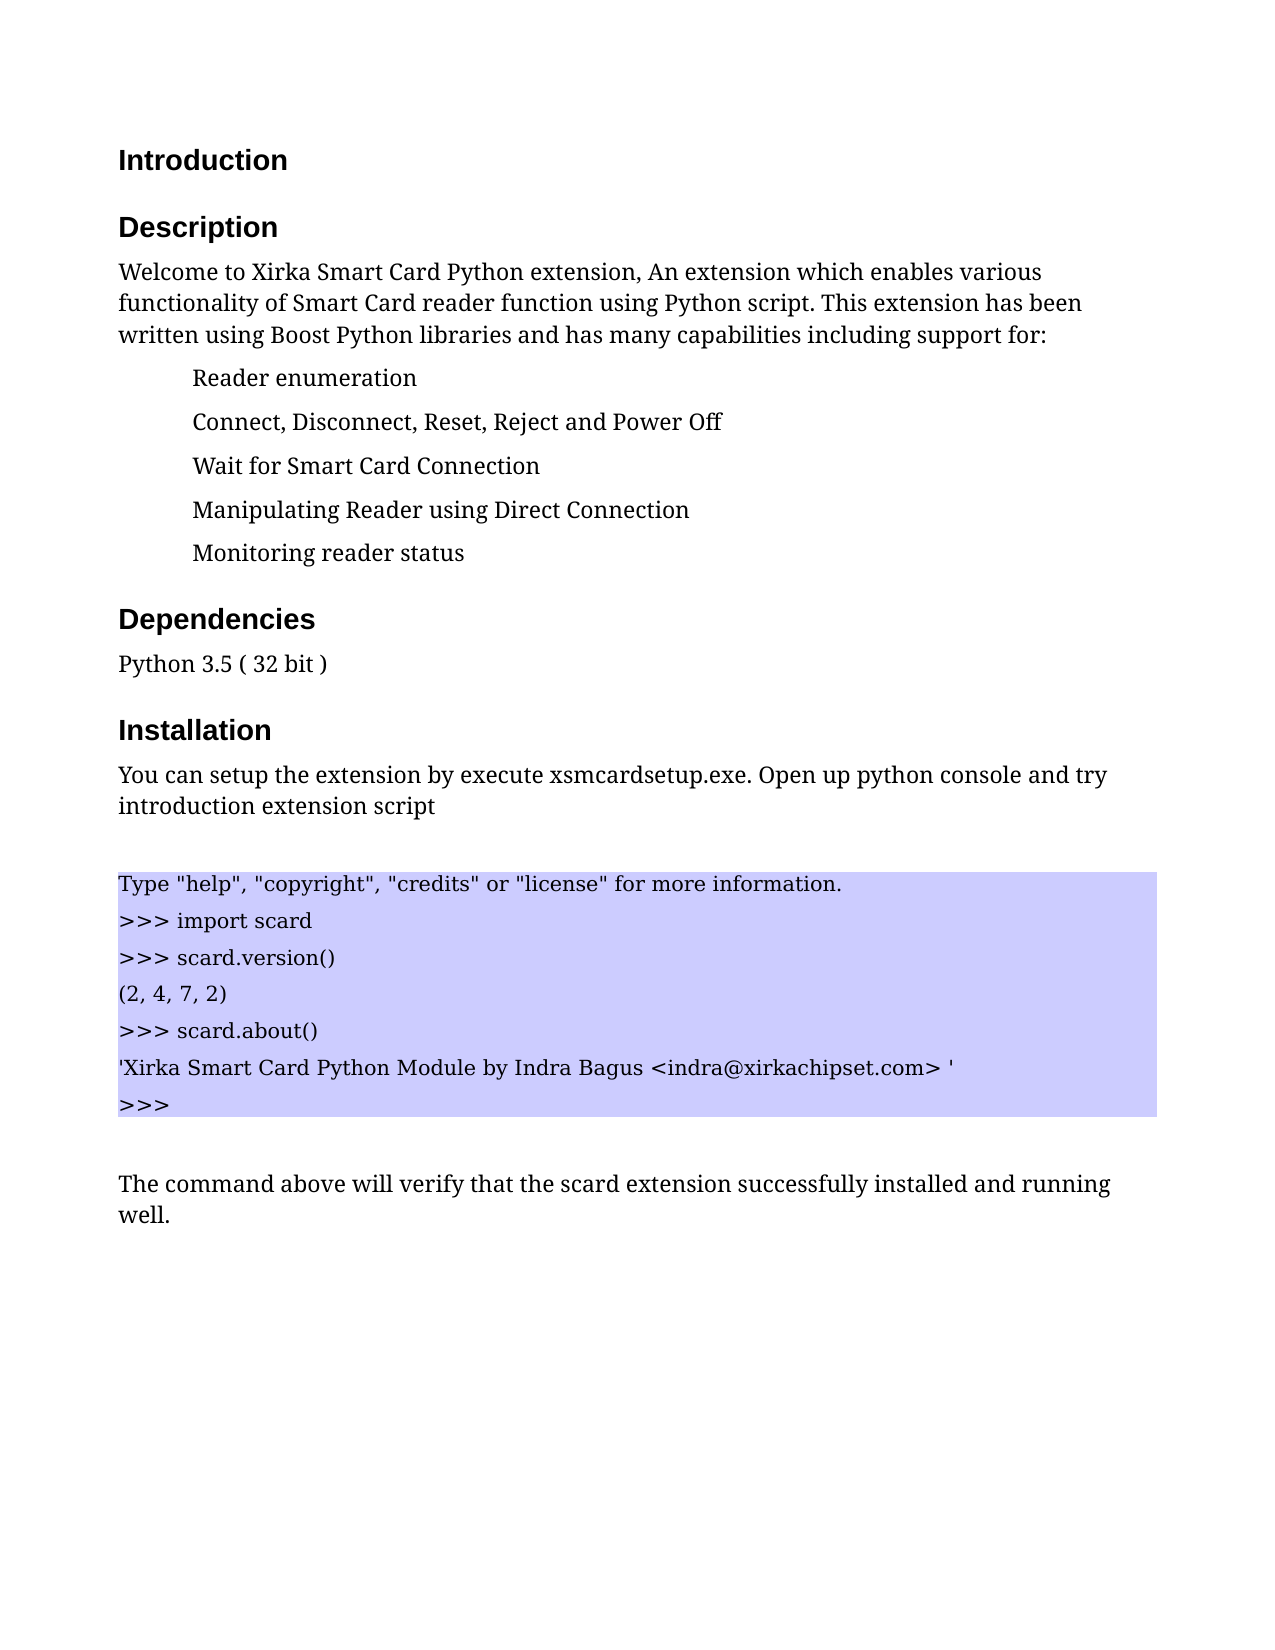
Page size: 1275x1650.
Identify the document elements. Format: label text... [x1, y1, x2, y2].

subtitle Dependencies [118, 602, 1157, 635]
text Manipulating Reader using Direct Connection [118, 493, 1157, 525]
text (2, 4, 7, 2) [118, 982, 1157, 1007]
subtitle Introduction [118, 143, 1157, 177]
text 'Xirka Smart Card Python Module by Indra Bagus <indra@xirkachipset.com> ' [118, 1056, 1157, 1080]
subtitle Installation [118, 712, 1157, 746]
text Welcome to Xirka Smart Card Python extension, An extension which enables various functionality of Smart Card reader function using Python script. This extension has been written using Boost Python libraries and has many capabilities including support for: [118, 256, 1157, 350]
text Wait for Smart Card Connection [118, 450, 1157, 481]
text >>> import scard [118, 909, 1157, 933]
subtitle Description [118, 210, 1157, 243]
text Python 3.5 ( 32 bit ) [118, 648, 1157, 679]
text Connect, Disconnect, Reset, Reject and Power Off [118, 406, 1157, 437]
text Reader enumeration [118, 362, 1157, 393]
text The command above will verify that the scard extension successfully installed and running well. [118, 1168, 1157, 1230]
text >>> scard.version() [118, 946, 1157, 970]
text >>> [118, 1093, 1157, 1117]
text You can setup the extension by execute xsmcardsetup.exe. Open up python console and try introduction extension script [118, 758, 1157, 821]
text >>> scard.about() [118, 1019, 1157, 1043]
text Type "help", "copyright", "credits" or "license" for more information. [118, 872, 1157, 896]
text Monitoring reader status [118, 537, 1157, 568]
